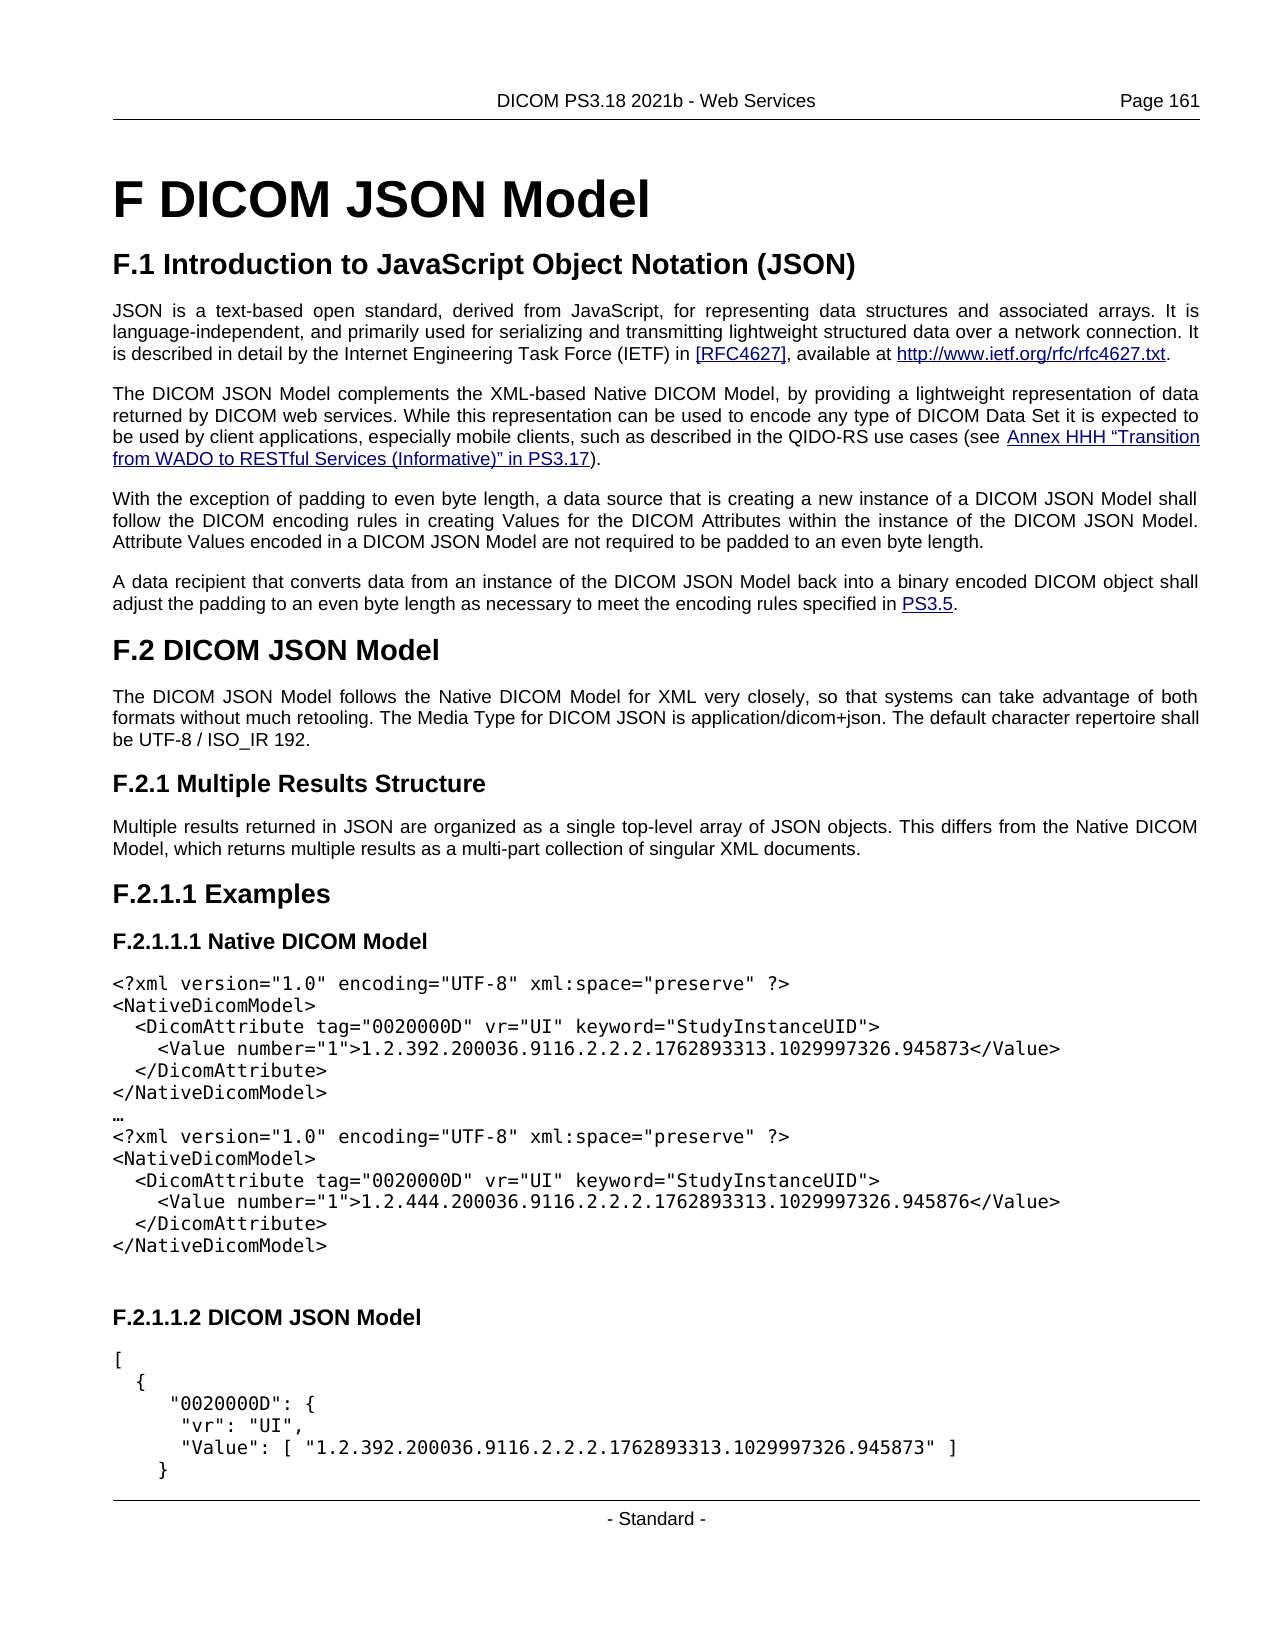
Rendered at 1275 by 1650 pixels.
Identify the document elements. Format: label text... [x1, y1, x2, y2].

text The DICOM JSON Model complements the XML-based Native DICOM Model, by providing a lightweight representation of data returned by DICOM web services. While this representation can be used to encode any type of DICOM Data Set it is expected to be used by client applications, especially mobile clients, such as described in the QIDO-RS use cases (see Annex HHH “Transition from WADO to RESTful Services (Informative)” in PS3.17). [112, 383, 1200, 469]
text F.2.1.1.2 DICOM JSON Model [112, 1305, 1200, 1331]
text The DICOM JSON Model follows the Native DICOM Model for XML very closely, so that systems can take advantage of both formats without much retooling. The Media Type for DICOM JSON is application/dicom+json. The default character repertoire shall be UTF-8 / ISO_IR 192. [112, 685, 1200, 750]
text F.2 DICOM JSON Model [112, 633, 1200, 667]
text F DICOM JSON Model [112, 169, 1200, 228]
text With the exception of padding to even byte length, a data source that is creating a new instance of a DICOM JSON Model shall follow the DICOM encoding rules in creating Values for the DICOM Attributes within the instance of the DICOM JSON Model. Attribute Values encoded in a DICOM JSON Model are not required to be padded to an even byte length. [112, 488, 1200, 552]
text JSON is a text-based open standard, derived from JavaScript, for representing data structures and associated arrays. It is language-independent, and primarily used for serializing and transmitting lightweight structured data over a network connection. It is described in detail by the Internet Engineering Task Force (IETF) in [RFC4627], available at http://​www.ietf.org/​rfc/​rfc4627.txt. [112, 299, 1200, 364]
text F.1 Introduction to JavaScript Object Notation (JSON) [112, 247, 1200, 281]
text [ { "0020000D": { "vr": "UI", "Value": [ "1.2.392.200036.9116.2.2.2.1762893313.1029997326.945873" ] } [112, 1349, 1200, 1481]
text F.2.1.1.1 Native DICOM Model [112, 928, 1200, 954]
text <?xml version="1.0" encoding="UTF-8" xml:space="preserve" ?> <NativeDicomModel> <DicomAttribute tag="0020000D" vr="UI" keyword="StudyInstanceUID"> <Value number="1">1.2.392.200036.9116.2.2.2.1762893313.1029997326.945873</Value> </DicomAttribute> </NativeDicomModel> … <?xml version="1.0" encoding="UTF-8" xml:space="preserve" ?> <NativeDicomModel> <DicomAttribute tag="0020000D" vr="UI" keyword="StudyInstanceUID"> <Value number="1">1.2.444.200036.9116.2.2.2.1762893313.1029997326.945876</Value> </DicomAttribute> </NativeDicomModel> [112, 973, 1200, 1286]
text A data recipient that converts data from an instance of the DICOM JSON Model back into a binary encoded DICOM object shall adjust the padding to an even byte length as necessary to meet the encoding rules specified in PS3.5. [112, 571, 1200, 614]
text F.2.1 Multiple Results Structure [112, 769, 1200, 798]
text F.2.1.1 Examples [112, 878, 1200, 909]
text Multiple results returned in JSON are organized as a single top-level array of JSON objects. This differs from the Native DICOM Model, which returns multiple results as a multi-part collection of singular XML documents. [112, 816, 1200, 859]
